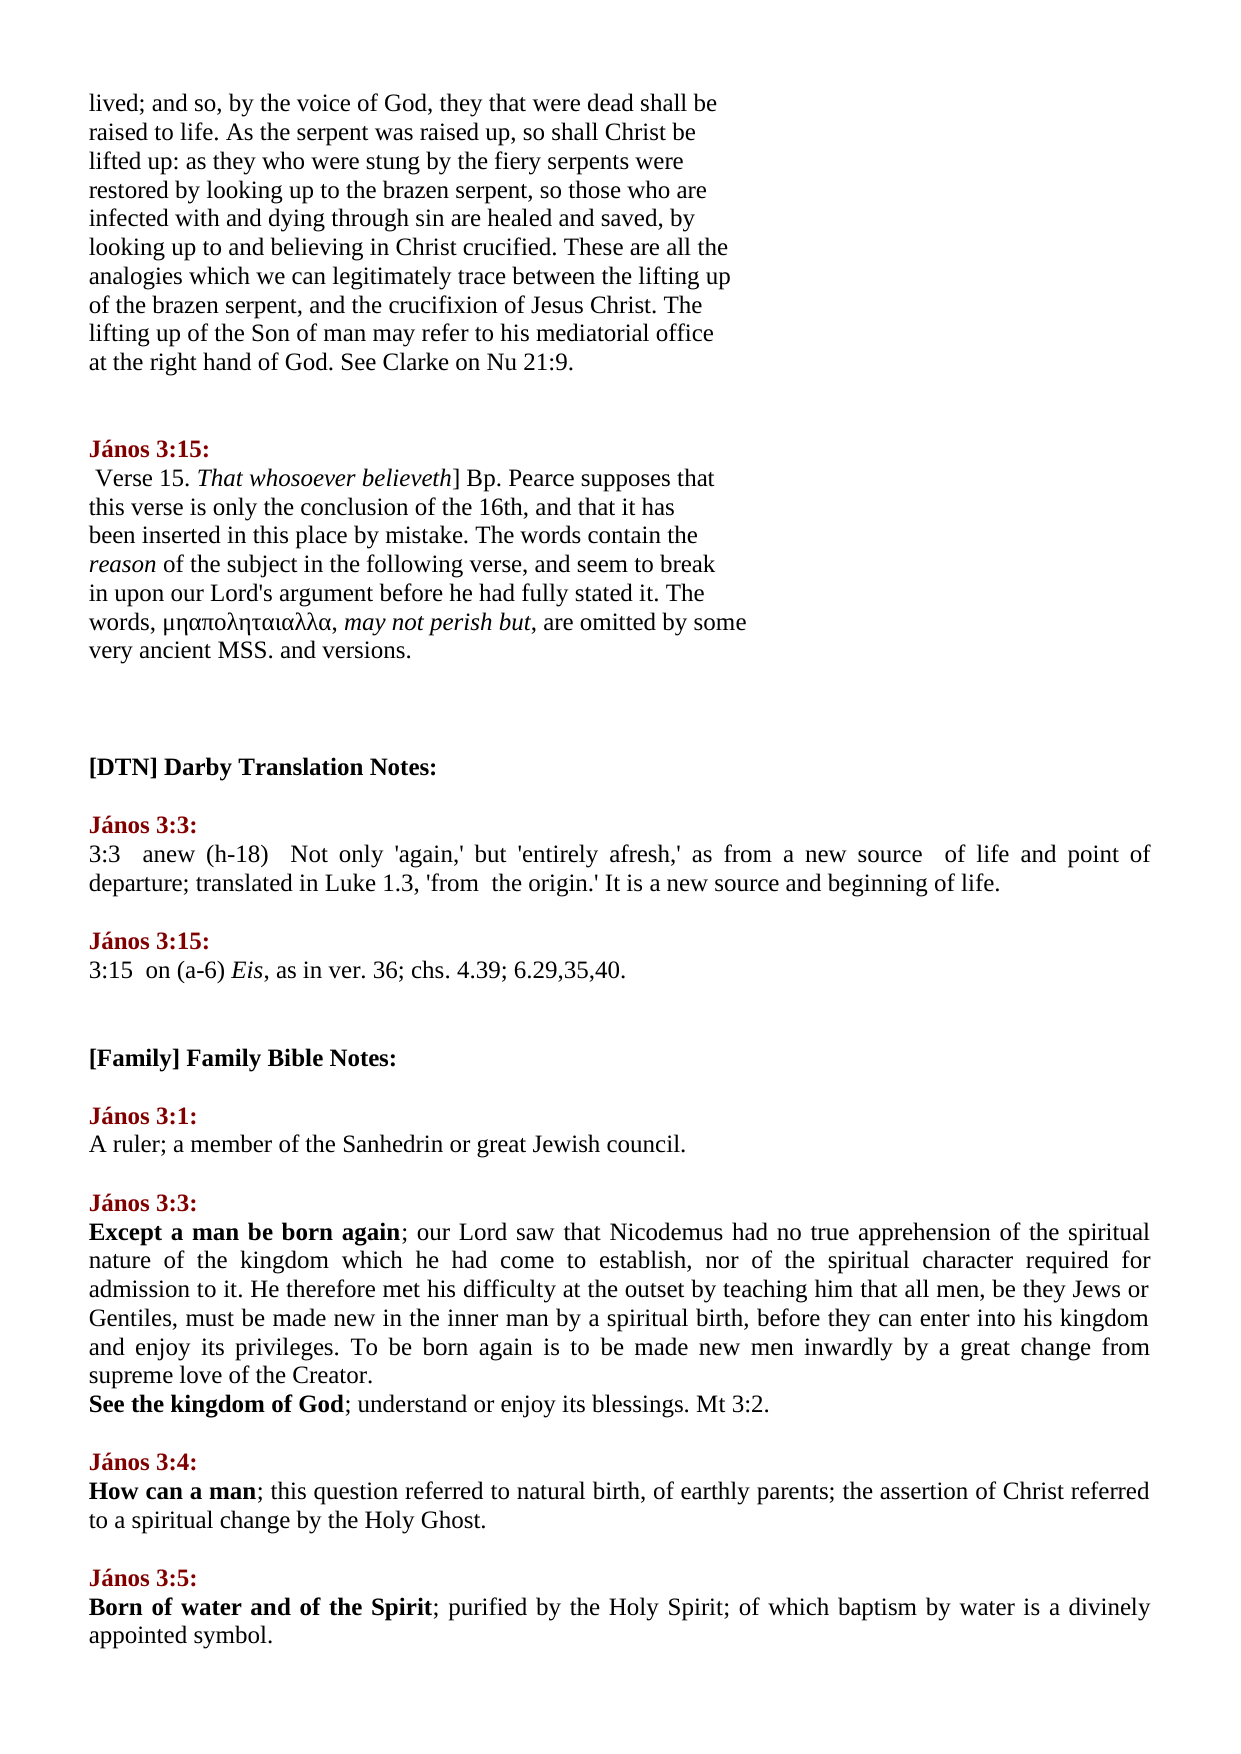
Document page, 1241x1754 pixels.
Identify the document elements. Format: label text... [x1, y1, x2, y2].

text János 3:3: [88, 1188, 1152, 1217]
text Verse 15. That whosoever believeth] Bp. Pearce supposes that this verse is only the conclusion of the 16th, and that it has been inserted in this place by mistake. The words contain the reason of the subject in the following verse, and seem to break in upon our Lord's argument before he had fully stated it. The words, μηαποληταιαλλα, may not perish but, are omitted by some very ancient MSS. and versions. [88, 463, 1152, 693]
text lived; and so, by the voice of God, they that were dead shall be raised to life. As the serpent was raised up, so shall Christ be lifted up: as they who were stung by the fiery serpents were restored by looking up to the brazen serpent, so those who are infected with and dying through sin are healed and saved, by looking up to and believing in Christ crucified. These are all the analogies which we can legitimately trace between the lifting up of the brazen serpent, and the crucifixion of Jesus Christ. The lifting up of the Son of man may refer to his mediatorial office at the right hand of God. See Clarke on Nu 21:9. [88, 88, 1152, 405]
text János 3:15: [88, 434, 1152, 463]
text Born of water and of the Spirit; purified by the Holy Spirit; of which baptism by water is a divinely appointed symbol. [88, 1592, 1152, 1649]
text János 3:1: [88, 1101, 1152, 1129]
text János 3:3: [88, 810, 1152, 839]
text János 3:15: [88, 926, 1152, 955]
text How can a man; this question referred to natural birth, of earthly parents; the assertion of Christ referred to a spiritual change by the Holy Ghost. [88, 1476, 1152, 1533]
text János 3:4: [88, 1447, 1152, 1476]
text János 3:5: [88, 1563, 1152, 1592]
text A ruler; a member of the Sanhedrin or great Jewish council. [88, 1129, 1152, 1158]
text [Family] Family Bible Notes: [88, 1043, 1152, 1071]
text Except a man be born again; our Lord saw that Nicodemus had no true apprehension of the spiritual nature of the kingdom which he had come to establish, nor of the spiritual character required for admission to it. He therefore met his difficulty at the outset by teaching him that all men, be they Jews or Gentiles, must be made new in the inner man by a spiritual birth, before they can enter into his kingdom and enjoy its privileges. To be born again is to be made new men inwardly by a great change from supreme love of the Creator. See the kingdom of God; understand or enjoy its blessings. Mt 3:2. [88, 1217, 1152, 1418]
text 3:15 on (a-6) Eis, as in ver. 36; chs. 4.39; 6.29,35,40. [88, 955, 1152, 983]
text 3:3 anew (h-18) Not only 'again,' but 'entirely afresh,' as from a new source of life and point of departure; translated in Luke 1.3, 'from the origin.' It is a new source and beginning of life. [88, 839, 1152, 897]
text [DTN] Darby Translation Notes: [88, 752, 1152, 781]
